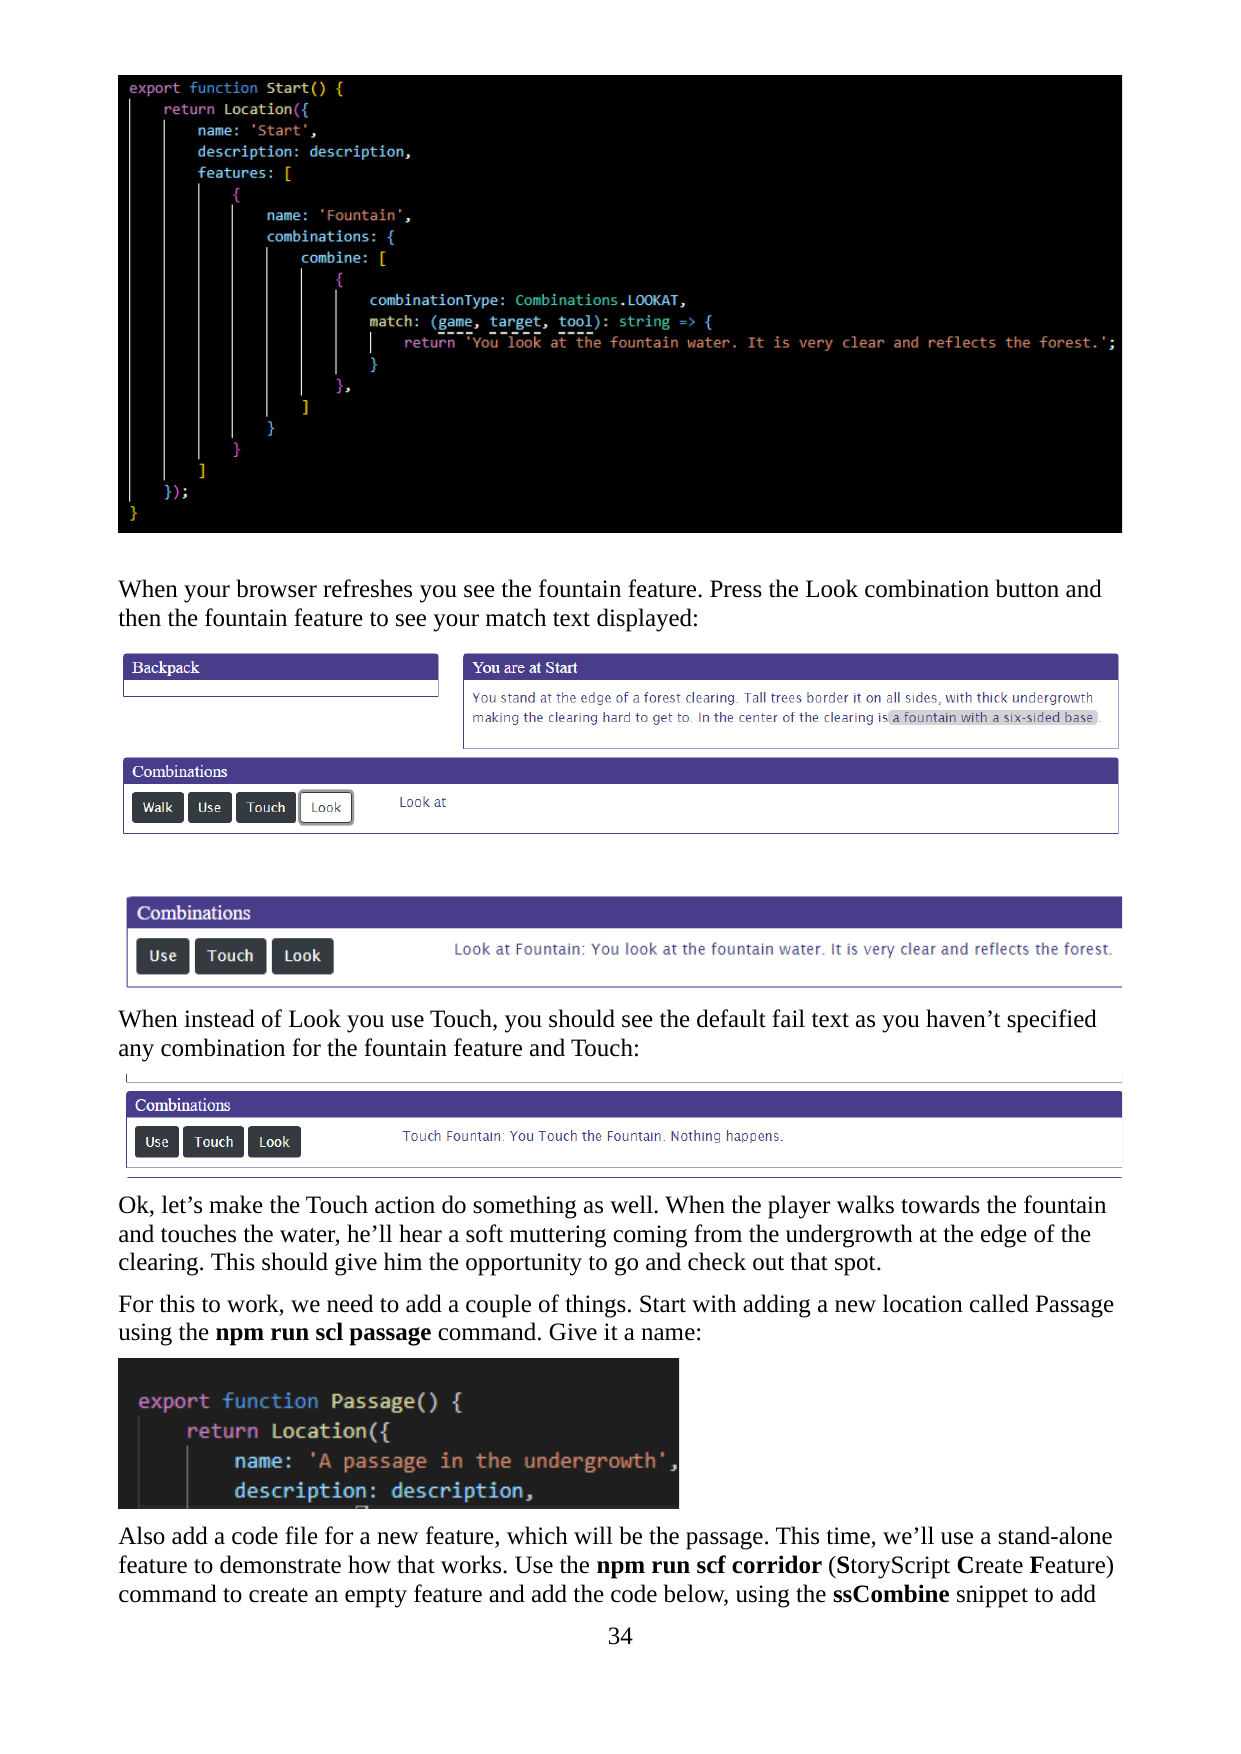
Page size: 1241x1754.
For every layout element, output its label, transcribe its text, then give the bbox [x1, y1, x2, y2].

text When instead of Look you use Touch, you should see the default fail text as you haven’t specified any combination for the fountain feature and Touch: [118, 1004, 1122, 1062]
text For this to work, we need to add a couple of things. Start with adding a new location called Passage using the npm run scl passage command. Give it a name: [118, 1289, 1122, 1346]
text Also add a code file for a new feature, which will be the passage. This time, we’ll use a stand-alone feature to demonstrate how that works. Use the npm run scf corridor (StoryScript Create Feature) command to create an empty feature and add the code below, using the ssCombine snippet to add [118, 1521, 1122, 1607]
text Ok, let’s make the Touch action do something as well. When the player walks towards the fountain and touches the water, he’ll hear a soft muttering coming from the undergrowth at the edge of the clearing. This should give him the opportunity to go and check out that spot. [118, 1190, 1122, 1276]
text When your browser refreshes you see the fountain feature. Press the Look combination button and then the fountain feature to see your match text displayed: [118, 574, 1122, 632]
